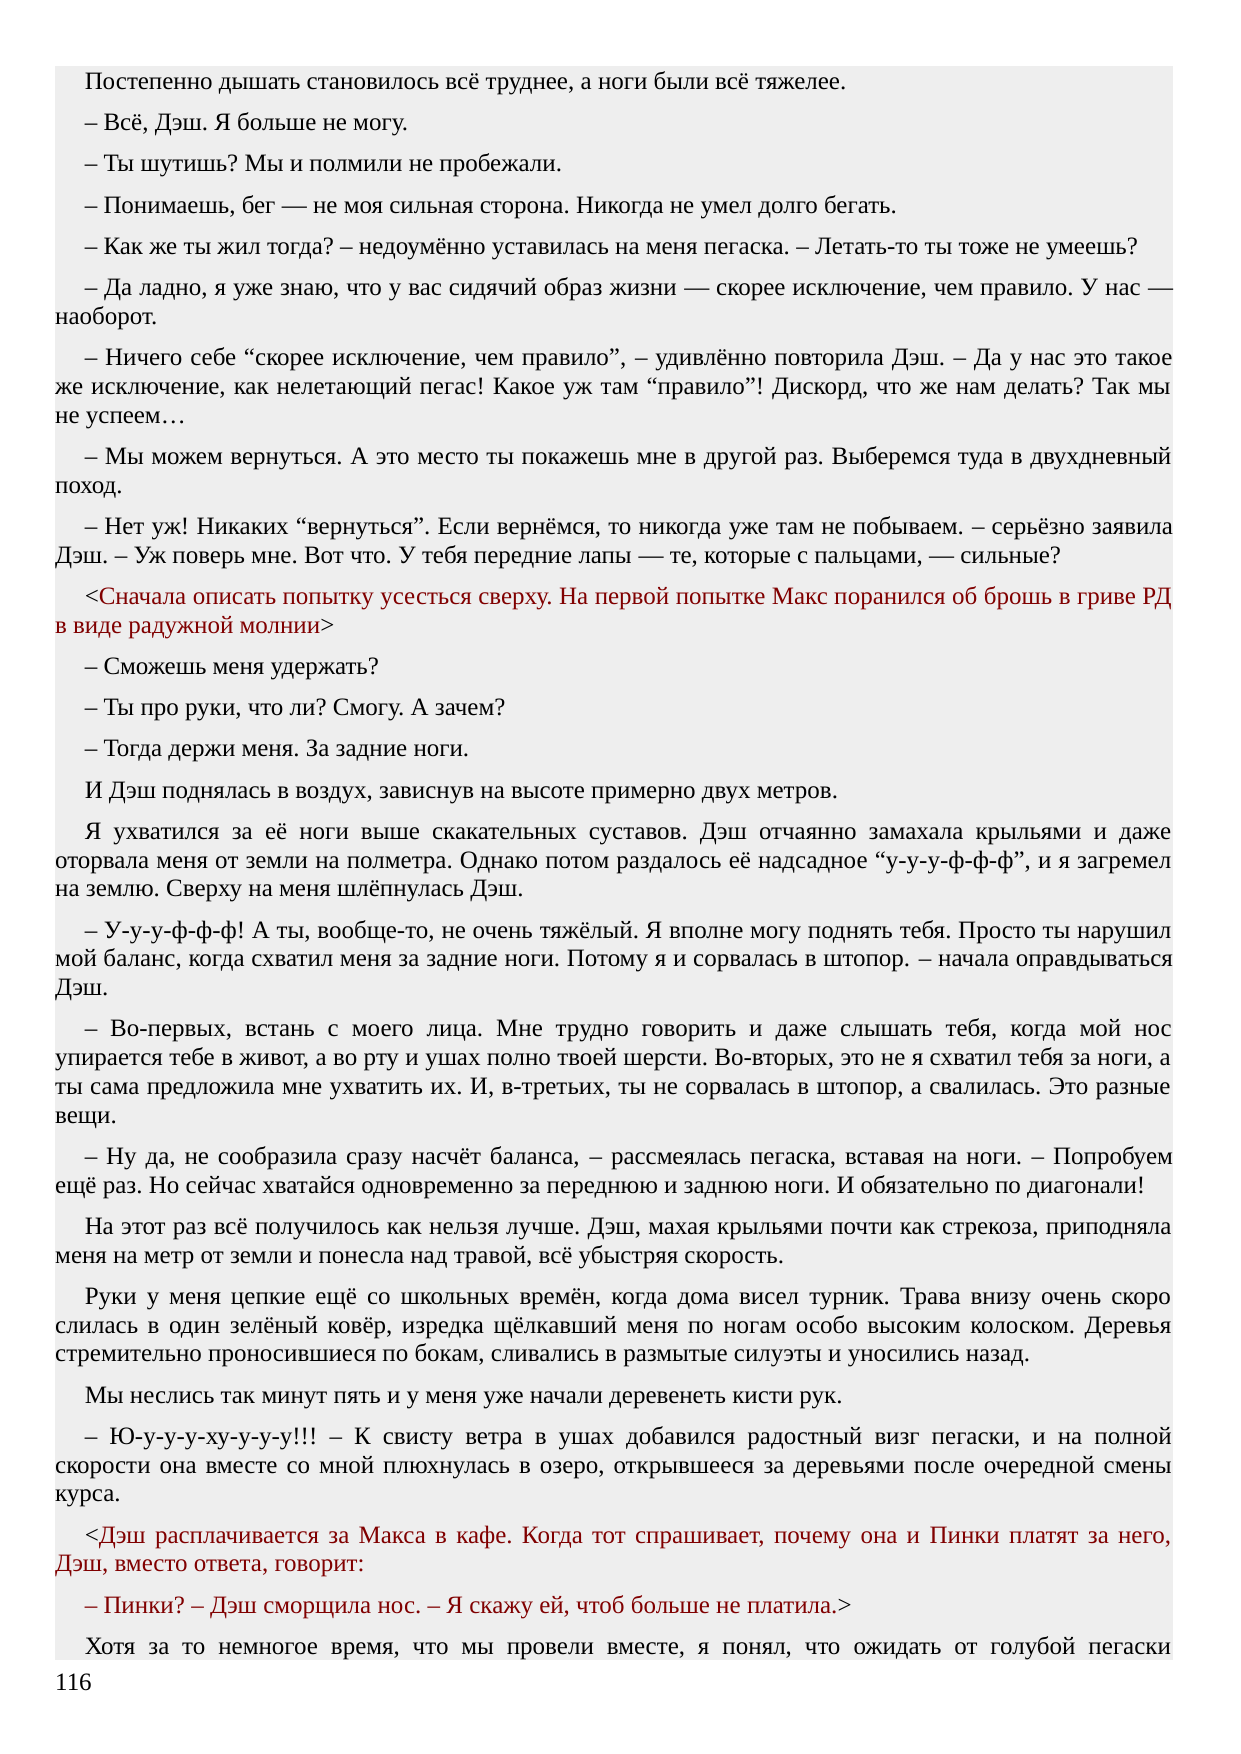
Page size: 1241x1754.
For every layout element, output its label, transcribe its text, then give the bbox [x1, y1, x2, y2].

text – Да ладно, я уже знаю, что у вас сидячий образ жизни — скорее исключение, чем правило. У нас — наоборот. [55, 272, 1173, 330]
text – Мы можем вернуться. А это место ты покажешь мне в другой раз. Выберемся туда в двухдневный поход. [55, 441, 1173, 498]
text – Ты шутишь? Мы и полмили не пробежали. [55, 148, 1173, 177]
text Мы неслись так минут пять и у меня уже начали деревенеть кисти рук. [55, 1380, 1173, 1408]
text Постепенно дышать становилось всё труднее, а ноги были всё тяжелее. [55, 66, 1173, 95]
text – Ничего себе “скорее исключение, чем правило”, – удивлённо повторила Дэш. – Да у нас это такое же исключение, как нелетающий пегас! Какое уж там “правило”! Дискорд, что же нам делать? Так мы не успеем… [55, 342, 1173, 428]
text – Всё, Дэш. Я больше не могу. [55, 107, 1173, 136]
text – Пинки? – Дэш сморщила нос. – Я скажу ей, чтоб больше не платила.> [55, 1590, 1173, 1618]
text – Ну да, не сообразила сразу насчёт баланса, – рассмеялась пегаска, вставая на ноги. – Попробуем ещё раз. Но сейчас хватайся одновременно за переднюю и заднюю ноги. И обязательно по диагонали! [55, 1141, 1173, 1198]
text – Тогда держи меня. За задние ноги. [55, 733, 1173, 762]
text На этот раз всё получилось как нельзя лучше. Дэш, махая крыльями почти как стрекоза, приподняла меня на метр от земли и понесла над травой, всё убыстряя скорость. [55, 1211, 1173, 1268]
text Хотя за то немногое время, что мы провели вместе, я понял, что ожидать от голубой пегаски [55, 1631, 1173, 1660]
text Руки у меня цепкие ещё со школьных времён, когда дома висел турник. Трава внизу очень скоро слилась в один зелёный ковёр, изредка щёлкавший меня по ногам особо высоким колоском. Деревья стремительно проносившиеся по бокам, сливались в размытые силуэты и уносились назад. [55, 1281, 1173, 1367]
text – Во-первых, встань с моего лица. Мне трудно говорить и даже слышать тебя, когда мой нос упирается тебе в живот, а во рту и ушах полно твоей шерсти. Во-вторых, это не я схватил тебя за ноги, а ты сама предложила мне ухватить их. И, в-третьих, ты не сорвалась в штопор, а свалилась. Это разные вещи. [55, 1013, 1173, 1128]
text Я ухватился за её ноги выше скакательных суставов. Дэш отчаянно замахала крыльями и даже оторвала меня от земли на полметра. Однако потом раздалось её надсадное “у-у-у-ф-ф-ф”, и я загремел на землю. Сверху на меня шлёпнулась Дэш. [55, 816, 1173, 902]
text – Ты про руки, что ли? Смогу. А зачем? [55, 692, 1173, 721]
text – Как же ты жил тогда? – недоумённо уставилась на меня пегаска. – Летать-то ты тоже не умеешь? [55, 231, 1173, 260]
text – Нет уж! Никаких “вернуться”. Если вернёмся, то никогда уже там не побываем. – серьёзно заявила Дэш. – Уж поверь мне. Вот что. У тебя передние лапы — те, которые с пальцами, — сильные? [55, 511, 1173, 568]
text И Дэш поднялась в воздух, зависнув на высоте примерно двух метров. [55, 775, 1173, 803]
text – У-у-у-ф-ф-ф! А ты, вообще-то, не очень тяжёлый. Я вполне могу поднять тебя. Просто ты нарушил мой баланс, когда схватил меня за задние ноги. Потому я и сорвалась в штопор. – начала оправдываться Дэш. [55, 915, 1173, 1001]
text <Cначала описать попытку усесться сверху. На первой попытке Макс поранился об брошь в гриве РД в виде радужной молнии> [55, 581, 1173, 638]
text – Ю-у-у-у-ху-у-у-у!!! – К свисту ветра в ушах добавился радостный визг пегаски, и на полной скорости она вместе со мной плюхнулась в озеро, открывшееся за деревьями после очередной смены курса. [55, 1421, 1173, 1507]
text <Дэш расплачивается за Макса в кафе. Когда тот спрашивает, почему она и Пинки платят за него, Дэш, вместо ответа, говорит: [55, 1520, 1173, 1577]
text – Понимаешь, бег — не моя сильная сторона. Никогда не умел долго бегать. [55, 190, 1173, 218]
text – Сможешь меня удержать? [55, 651, 1173, 680]
